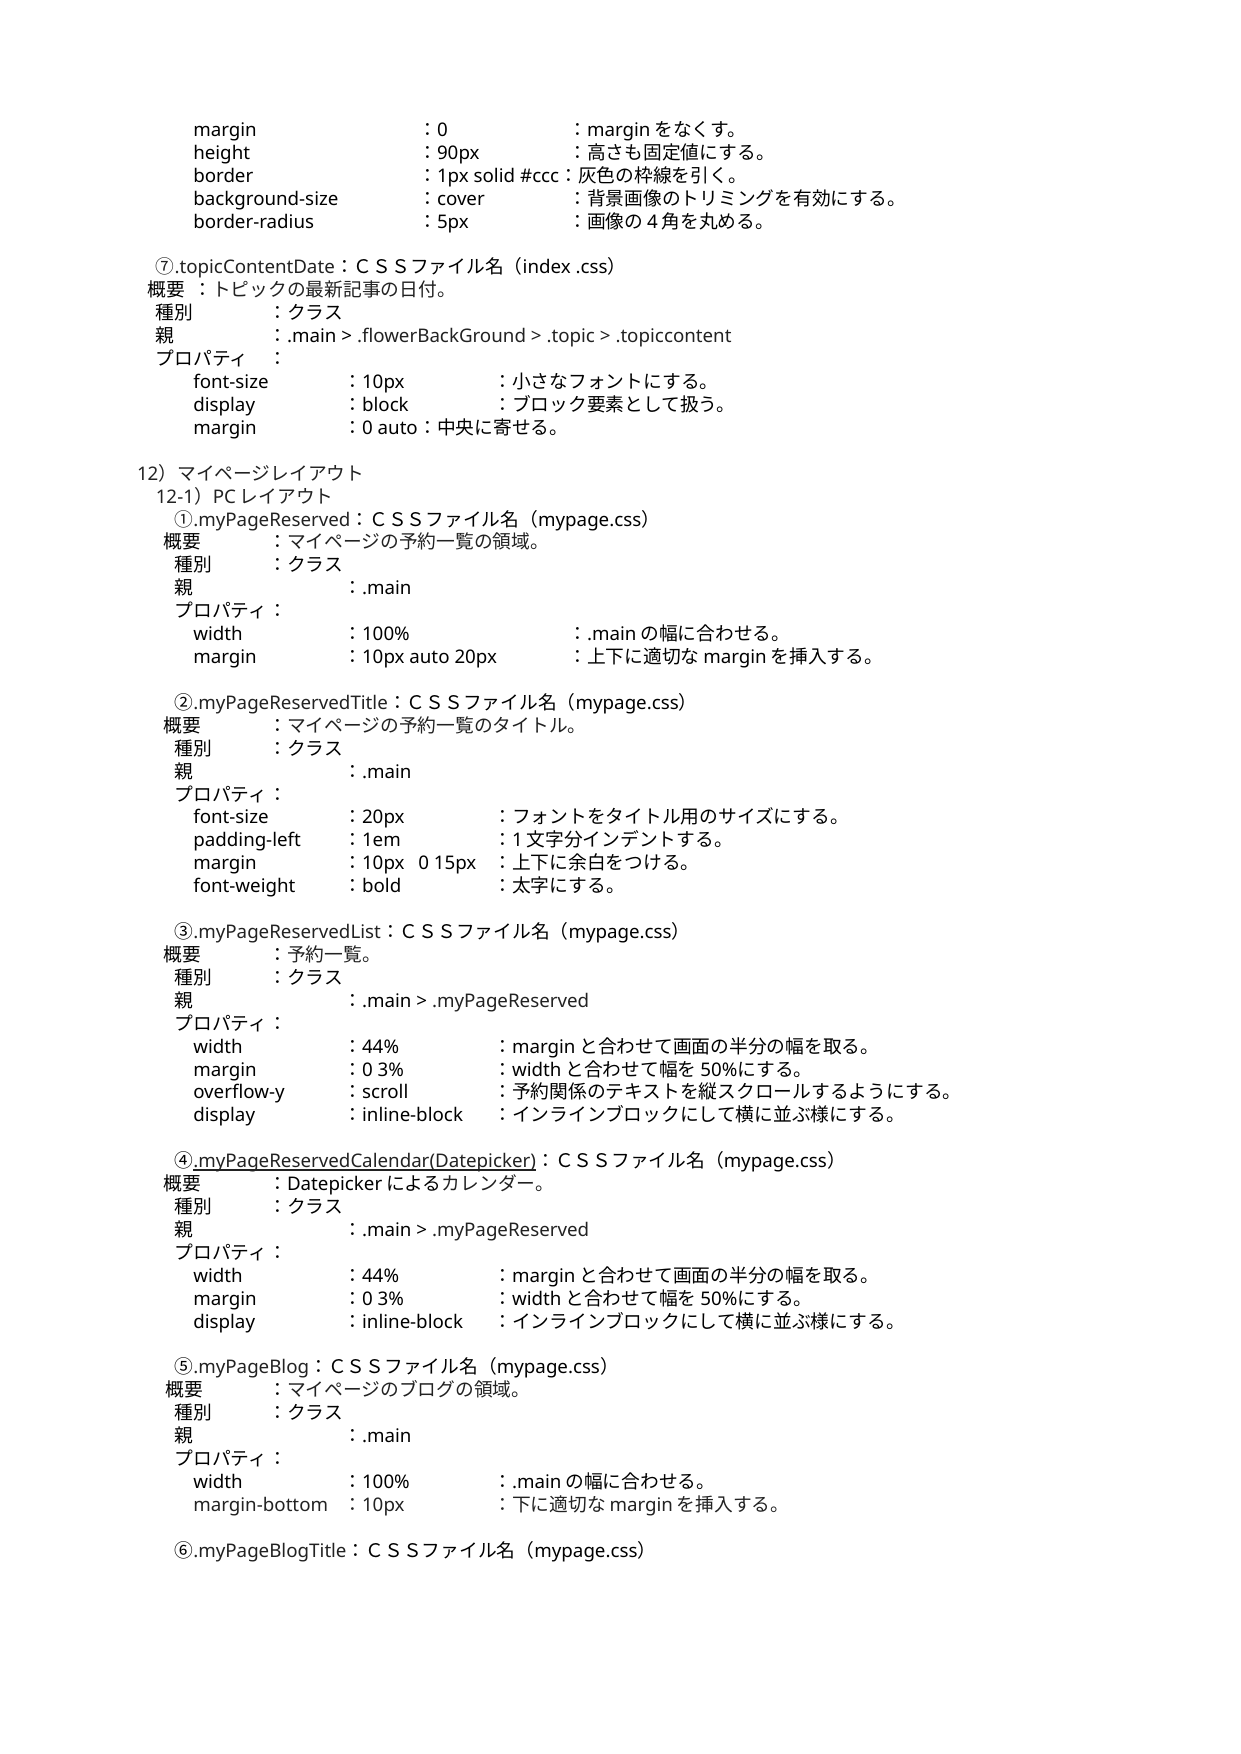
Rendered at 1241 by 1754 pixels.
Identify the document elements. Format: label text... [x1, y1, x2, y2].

text 概要 ：マイページの予約一覧のタイトル。 [118, 714, 1122, 737]
text 親 ：.main [118, 576, 1122, 599]
text ⑦.topicContentDate：ＣＳＳファイル名（index .css） [118, 256, 1122, 278]
text プロパティ ： [118, 599, 1122, 622]
text height ：90px ：高さも固定値にする。 [118, 141, 1122, 164]
text font-weight ：bold ：太字にする。 [118, 874, 1122, 897]
text 親 ：.main [118, 1424, 1122, 1447]
text display ：block ：ブロック要素として扱う。 [118, 393, 1122, 416]
text overflow-y ：scroll ：予約関係のテキストを縦スクロールするようにする。 [118, 1081, 1122, 1103]
text ⑤.myPageBlog：ＣＳＳファイル名（mypage.css） [118, 1356, 1122, 1378]
text 概要 ：Datepickerによるカレンダー。 [118, 1172, 1122, 1195]
text margin ：0 3% ：widthと合わせて幅を50%にする。 [118, 1058, 1122, 1081]
text margin ：0 3% ：widthと合わせて幅を50%にする。 [118, 1287, 1122, 1310]
text ④.myPageReservedCalendar(Datepicker)：ＣＳＳファイル名（mypage.css） [118, 1149, 1122, 1172]
text 種別 ：クラス [118, 301, 1122, 324]
text font-size ：20px ：フォントをタイトル用のサイズにする。 [118, 806, 1122, 828]
text font-size ：10px ：小さなフォントにする。 [118, 370, 1122, 393]
text 種別 ：クラス [118, 1195, 1122, 1218]
text display ：inline-block ：インラインブロックにして横に並ぶ様にする。 [118, 1103, 1122, 1126]
text 概要 ：マイページの予約一覧の領域。 [118, 531, 1122, 553]
text 種別 ：クラス [118, 966, 1122, 989]
text 概要 ：予約一覧。 [118, 943, 1122, 966]
text ⑥.myPageBlogTitle：ＣＳＳファイル名（mypage.css） [118, 1539, 1122, 1562]
text background-size ：cover ：背景画像のトリミングを有効にする。 [118, 187, 1122, 210]
text border ：1px solid #ccc：灰色の枠線を引く。 [118, 164, 1122, 187]
text 概要 ：マイページのブログの領域。 [118, 1378, 1122, 1401]
text 種別 ：クラス [118, 1401, 1122, 1424]
text プロパティ ： [118, 1447, 1122, 1470]
text width ：44% ：marginと合わせて画面の半分の幅を取る。 [118, 1035, 1122, 1058]
text display ：inline-block ：インラインブロックにして横に並ぶ様にする。 [118, 1310, 1122, 1333]
text border-radius ：5px ：画像の4角を丸める。 [118, 210, 1122, 233]
text 種別 ：クラス [118, 737, 1122, 760]
text width ：44% ：marginと合わせて画面の半分の幅を取る。 [118, 1264, 1122, 1287]
text ①.myPageReserved：ＣＳＳファイル名（mypage.css） [118, 508, 1122, 531]
text 親 ：.main > .flowerBackGround > .topic > .topiccontent [118, 324, 1122, 347]
text margin ：0 auto ：中央に寄せる。 [118, 416, 1122, 439]
text margin ：10px auto 20px ：上下に適切なmarginを挿入する。 [118, 645, 1122, 668]
text 親 ：.main > .myPageReserved [118, 1218, 1122, 1241]
text プロパティ ： [118, 347, 1122, 370]
text 12）マイページレイアウト [118, 462, 1122, 485]
text プロパティ ： [118, 783, 1122, 806]
text ③.myPageReservedList：ＣＳＳファイル名（mypage.css） [118, 920, 1122, 943]
text margin-bottom ：10px ：下に適切なmarginを挿入する。 [118, 1493, 1122, 1516]
text 12-1）PCレイアウト [118, 485, 1122, 508]
text 親 ：.main [118, 760, 1122, 783]
text プロパティ ： [118, 1241, 1122, 1264]
text 種別 ：クラス [118, 553, 1122, 576]
text 概要 ：トピックの最新記事の日付。 [118, 278, 1122, 301]
text プロパティ ： [118, 1012, 1122, 1035]
text margin ：0 ：marginをなくす。 [118, 118, 1122, 141]
text ②.myPageReservedTitle：ＣＳＳファイル名（mypage.css） [118, 691, 1122, 714]
text 親 ：.main > .myPageReserved [118, 989, 1122, 1012]
text margin ：10px 0 15px ：上下に余白をつける。 [118, 851, 1122, 874]
text width ：100% ：.mainの幅に合わせる。 [118, 622, 1122, 645]
text padding-left ：1em ：1文字分インデントする。 [118, 828, 1122, 851]
text width ：100% ：.mainの幅に合わせる。 [118, 1470, 1122, 1493]
